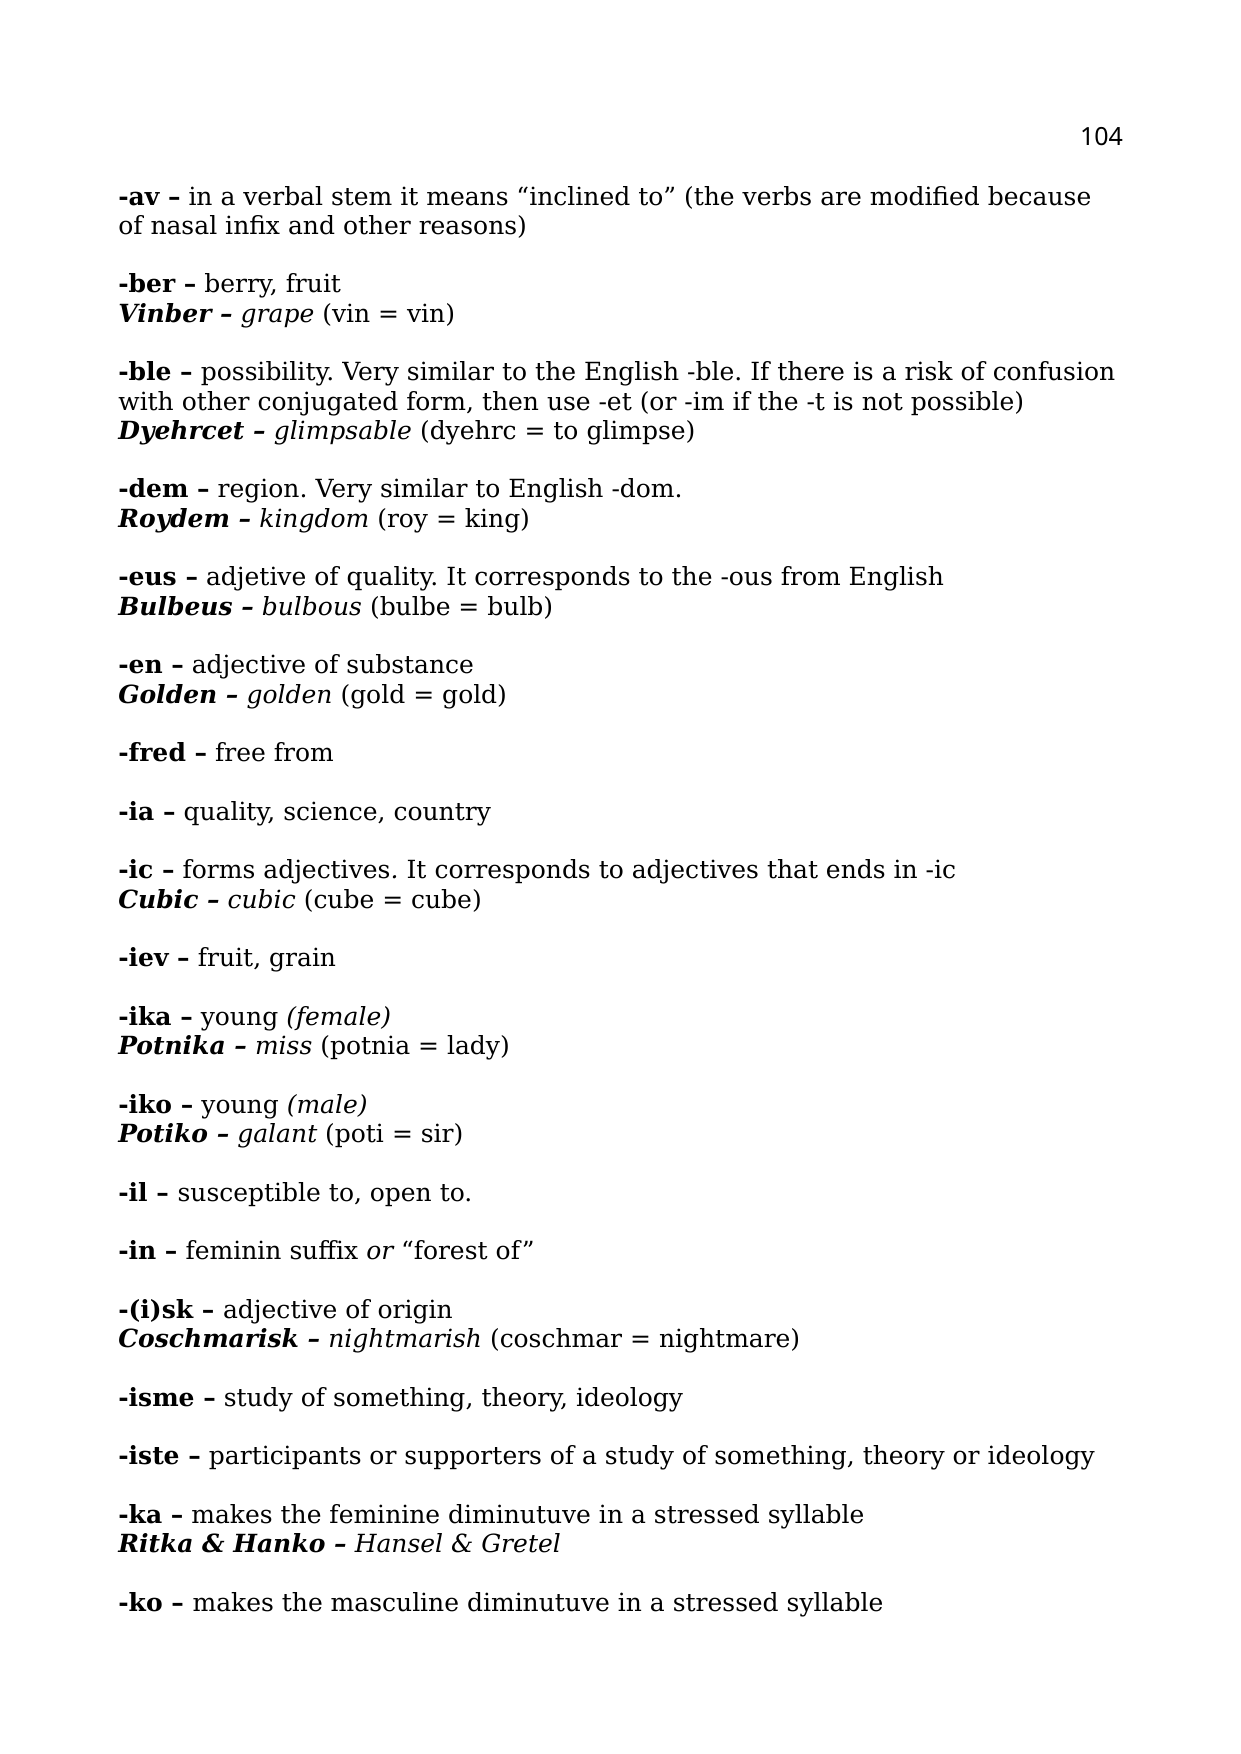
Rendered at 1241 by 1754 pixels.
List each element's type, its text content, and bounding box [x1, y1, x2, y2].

text Potiko – galant (poti = sir) [118, 1119, 1123, 1148]
text -ia – quality, science, country [118, 797, 1123, 826]
text Ritka & Hanko – Hansel & Gretel [118, 1529, 1123, 1558]
text -en – adjective of substance [118, 650, 1123, 679]
text Cubic – cubic (cube = cube) [118, 884, 1123, 914]
text -(i)sk – adjective of origin [118, 1294, 1123, 1324]
text Coschmarisk – nightmarish (coschmar = nightmare) [118, 1324, 1123, 1353]
text -isme – study of something, theory, ideology [118, 1382, 1123, 1412]
text -fred – free from [118, 738, 1123, 767]
text -ka – makes the feminine diminutuve in a stressed syllable [118, 1499, 1123, 1529]
text -il – susceptible to, open to. [118, 1177, 1123, 1207]
text -in – feminin suffix or “forest of” [118, 1236, 1123, 1265]
text Potnika – miss (potnia = lady) [118, 1031, 1123, 1060]
text Vinber – grape (vin = vin) [118, 299, 1123, 328]
text -iev – fruit, grain [118, 943, 1123, 972]
text -ble – possibility. Very similar to the English -ble. If there is a risk of confusion with other conjugated form, then use -et (or -im if the -t is not possible) [118, 357, 1123, 416]
text -av – in a verbal stem it means “inclined to” (the verbs are modified because of nasal infix and other reasons) [118, 182, 1123, 240]
text Bulbeus – bulbous (bulbe = bulb) [118, 592, 1123, 621]
text -iko – young (male) [118, 1089, 1123, 1119]
text -ika – young (female) [118, 1002, 1123, 1031]
text -eus – adjetive of quality. It corresponds to the -ous from English [118, 562, 1123, 592]
text -ber – berry, fruit [118, 269, 1123, 299]
text -iste – participants or supporters of a study of something, theory or ideology [118, 1441, 1123, 1470]
text -ic – forms adjectives. It corresponds to adjectives that ends in -ic [118, 855, 1123, 884]
text Roydem – kingdom (roy = king) [118, 504, 1123, 533]
text -ko – makes the masculine diminutuve in a stressed syllable [118, 1587, 1123, 1617]
text -dem – region. Very similar to English -dom. [118, 474, 1123, 504]
text Dyehrcet – glimpsable (dyehrc = to glimpse) [118, 416, 1123, 445]
text Golden – golden (gold = gold) [118, 679, 1123, 709]
